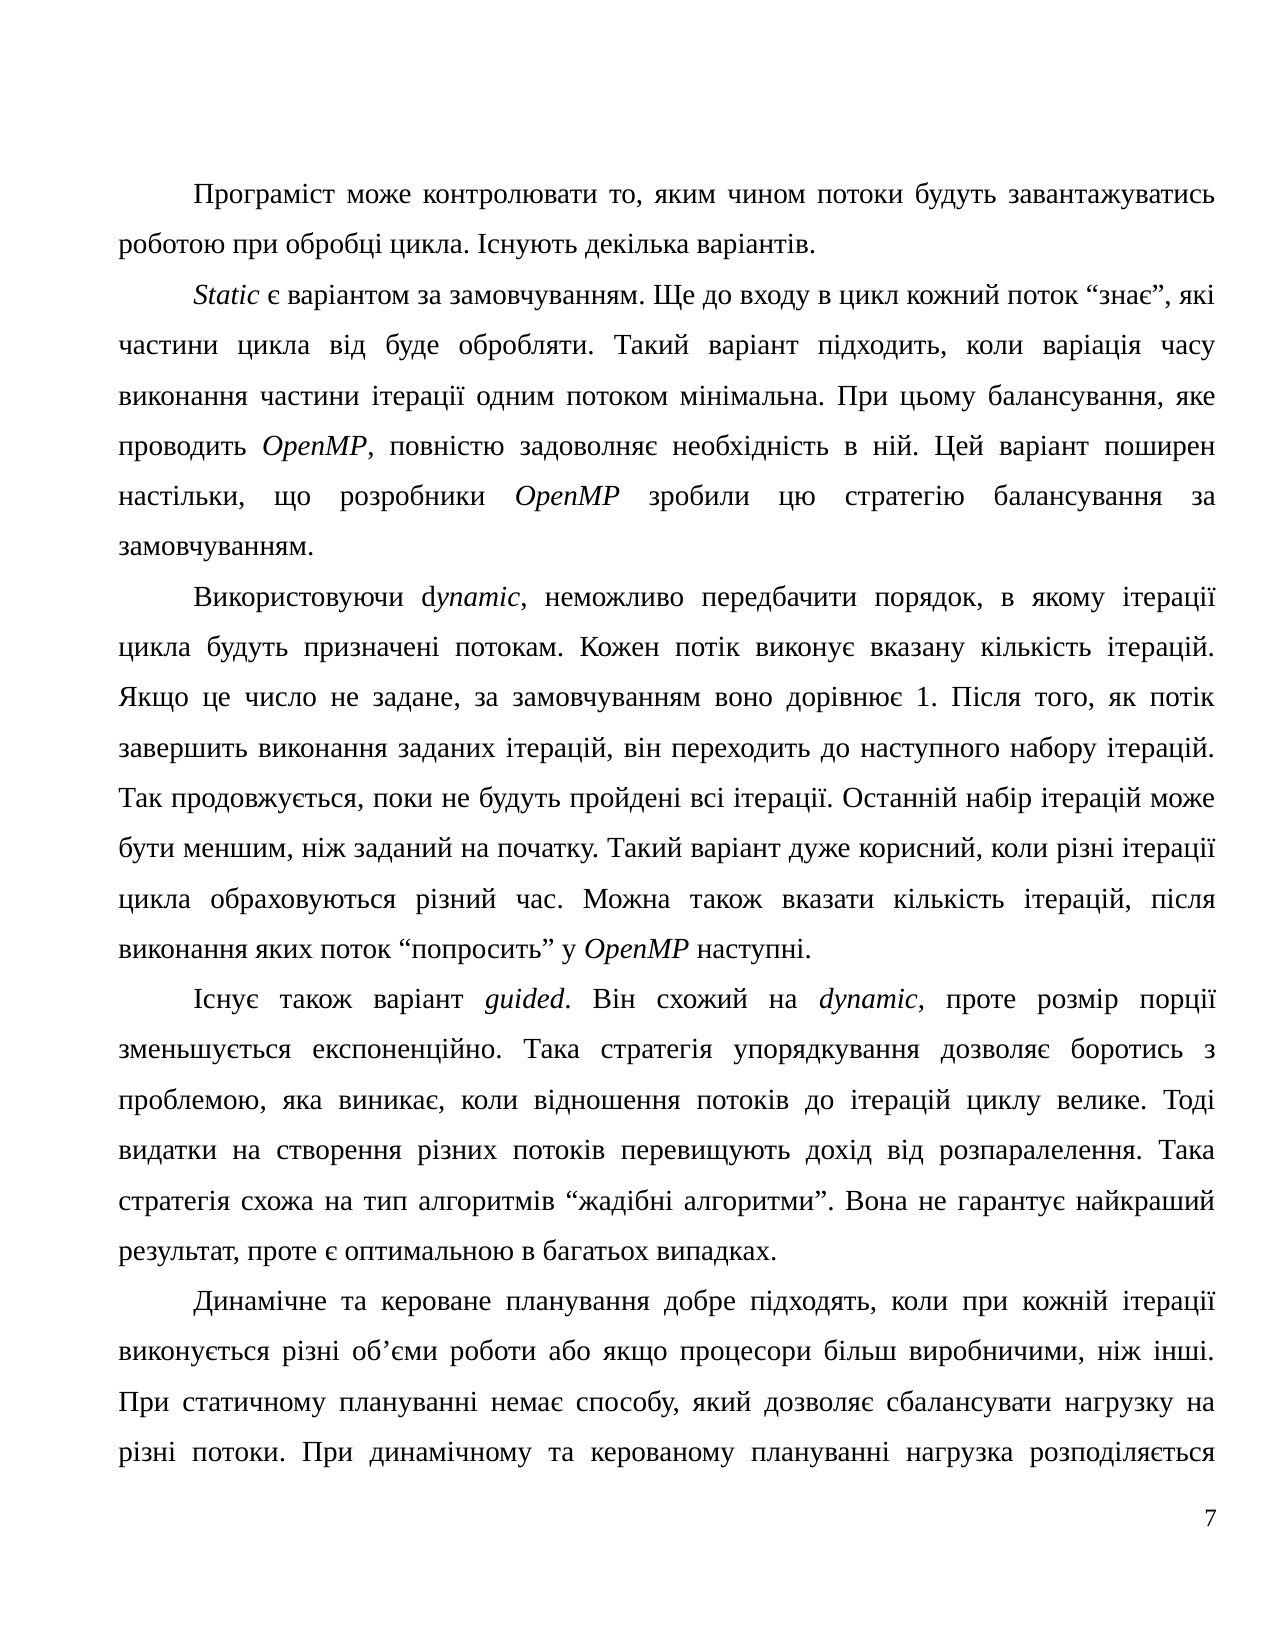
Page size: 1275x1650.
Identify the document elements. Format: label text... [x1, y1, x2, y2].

text Програміст може контролювати то, яким чином потоки будуть завантажуватись роботою при обробці цикла. Існують декілька варіантів. [118, 176, 1216, 260]
text Існує також варіант guided. Він схожий на dynamic, проте розмір порції зменьшується експоненційно. Така стратегія упорядкування дозволяє боротись з проблемою, яка виникає, коли відношення потоків до ітерацій циклу велике. Тоді видатки на створення різних потоків перевищують дохід від розпаралелення. Така стратегія схожа на тип алгоритмів “жадібні алгоритми”. Вона не гарантує найкраший результат, проте є оптимальною в багатьох випадках. [118, 981, 1216, 1266]
text Динамічне та кероване планування добре підходять, коли при кожній ітерації виконується різні об’єми роботи або якщо процесори більш виробничими, ніж інші. При статичному плануванні немає способу, який дозволяє сбалансувати нагрузку на різні потоки. При динамічному та керованому плануванні нагрузка розподіляється [118, 1283, 1216, 1468]
text Використовуючи dynamic, неможливо передбачити порядок, в якому ітерації цикла будуть призначені потокам. Кожен потік виконує вказану кількість ітерацій. Якщо це число не задане, за замовчуванням воно дорівнює 1. Після того, як потік завершить виконання заданих ітерацій, він переходить до наступного набору ітерацій. Так продовжується, поки не будуть пройдені всі ітерації. Останній набір ітерацій може бути меншим, ніж заданий на початку. Такий варіант дуже корисний, коли різні ітерації цикла обраховуються різний час. Можна також вказати кількість ітерацій, після виконання яких поток “попросить” у OpenMP наступні. [118, 579, 1216, 964]
text Static є варіантом за замовчуванням. Ще до входу в цикл кожний поток “знає”, які частини цикла від буде обробляти. Такий варіант підходить, коли варіація часу виконання частини ітерації одним потоком мінімальна. При цьому балансування, яке проводить OpenMP, повністю задоволняє необхідність в ній. Цей варіант поширен настільки, що розробники OpenMP зробили цю стратегію балансування за замовчуванням. [118, 277, 1216, 562]
